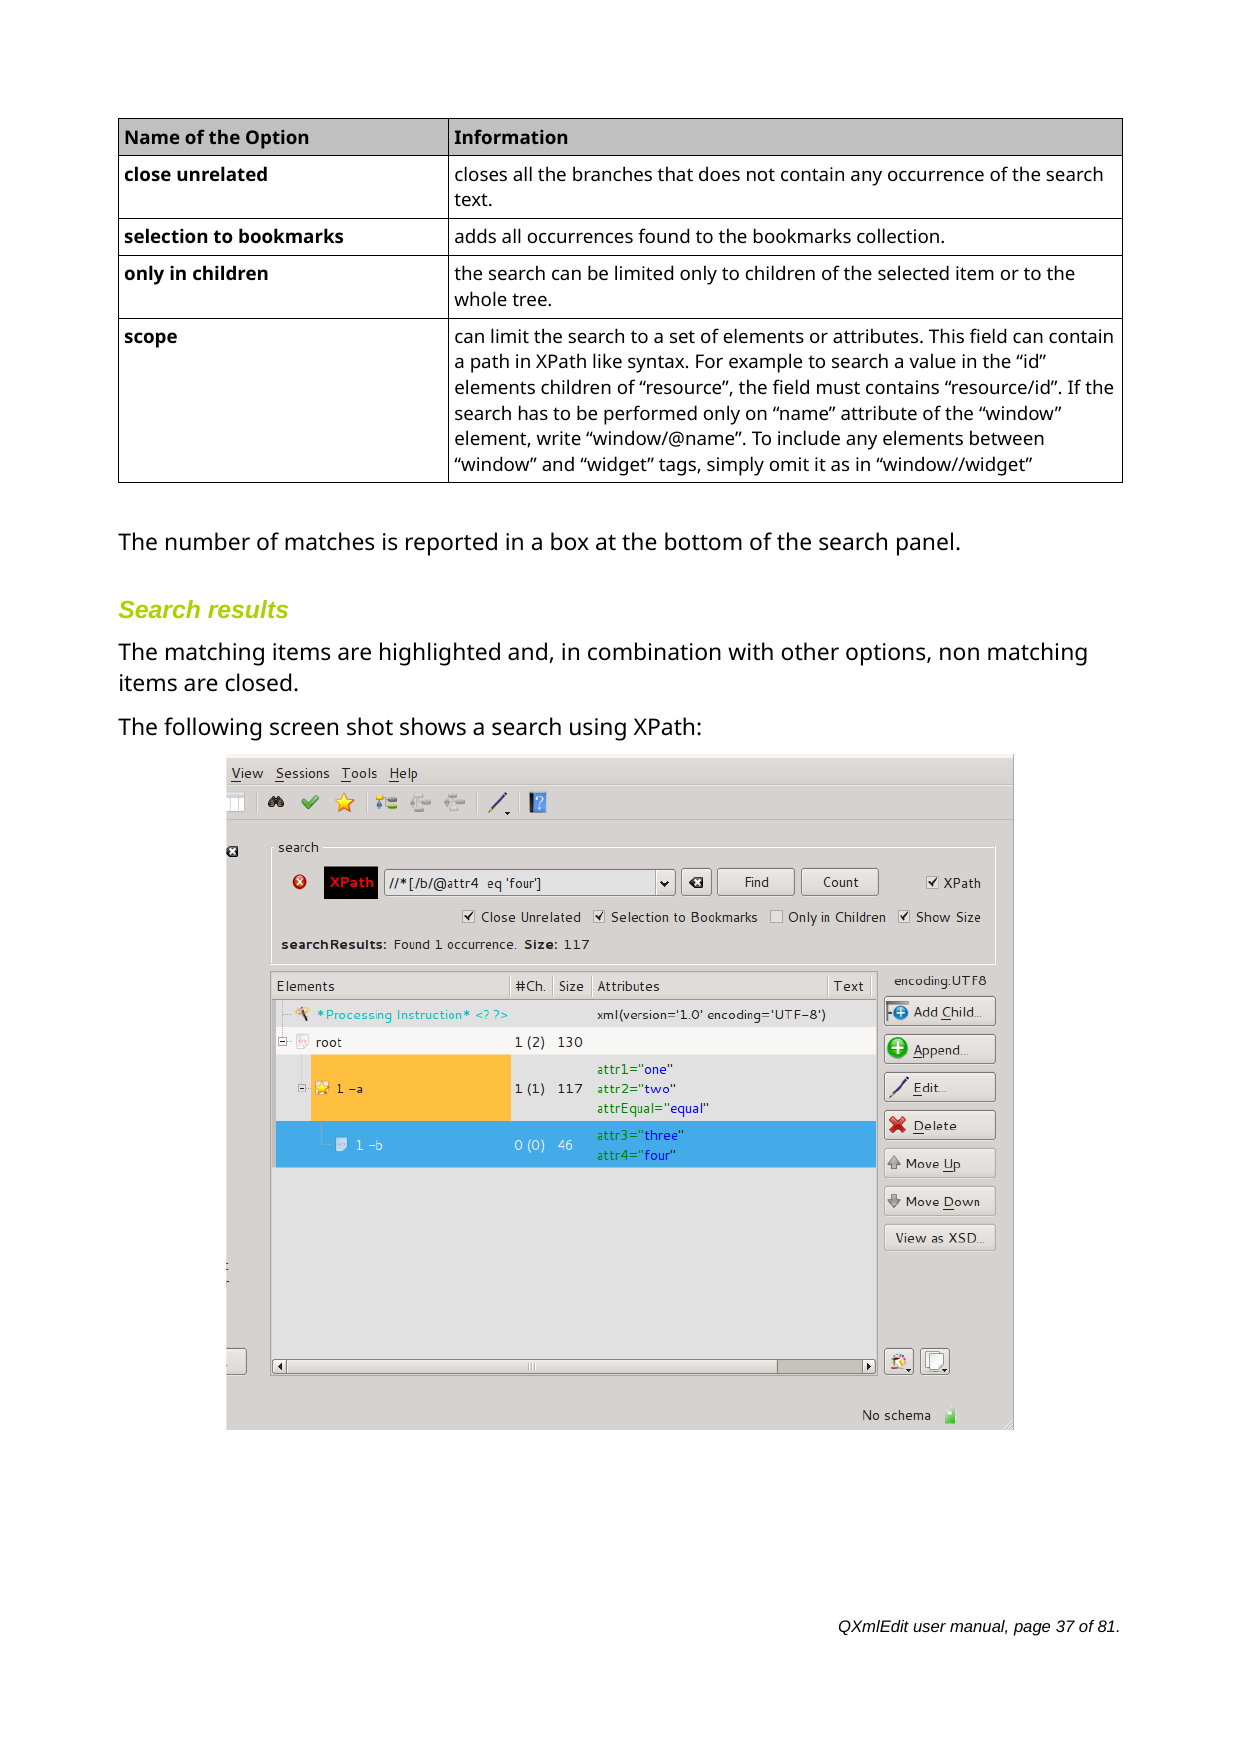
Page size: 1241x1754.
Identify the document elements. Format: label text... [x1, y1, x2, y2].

table_cell only in children [119, 256, 448, 317]
subtitle Search results [118, 595, 1122, 623]
text The matching items are highlighted and, in combination with other options, non matching items are closed. [118, 636, 1122, 698]
text The number of matches is reported in a box at the bottom of the search panel. [118, 526, 1122, 557]
table_cell scope [119, 319, 448, 482]
table_cell selection to bookmarks [119, 219, 448, 255]
text The following screen shot shows a search using XPath: [118, 711, 1122, 742]
table_header Information [449, 119, 1122, 155]
table_cell close unrelated [119, 156, 448, 218]
table_cell can limit the search to a set of elements or attributes. This field can contain a path in XPath like syntax. For example to search a value in the “id” elements children of “resource”, the field must contains “resource/id”. If the search has to be performed only on “name” attribute of the “window” element, write “window/@name”. To include any elements between “window” and “widget” tags, simply omit it as in “window//widget” [449, 319, 1122, 482]
table_cell adds all occurrences found to the bookmarks collection. [449, 219, 1122, 255]
picture [226, 754, 1014, 1430]
table_header Name of the Option [119, 119, 448, 155]
table_cell closes all the branches that does not contain any occurrence of the search text. [449, 156, 1122, 218]
table_cell the search can be limited only to children of the selected item or to the whole tree. [449, 256, 1122, 317]
